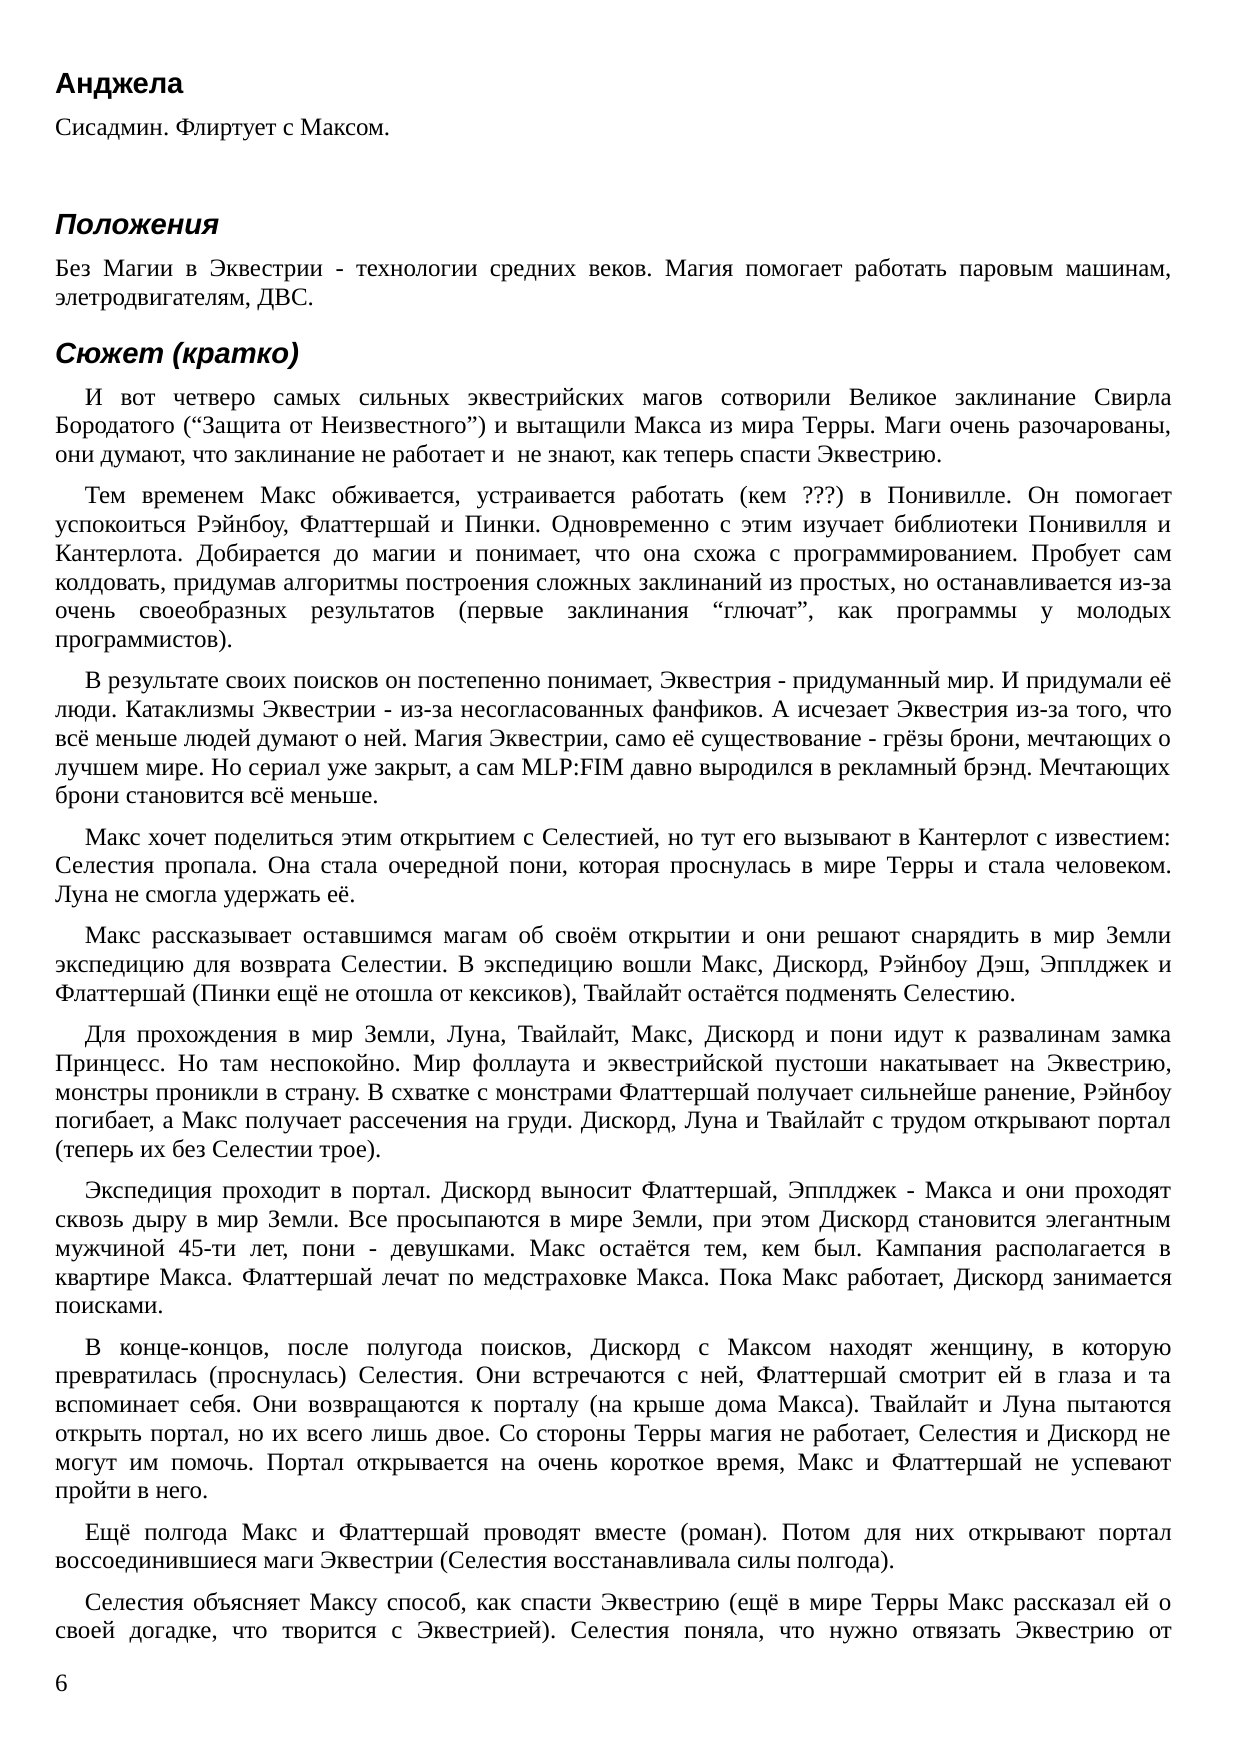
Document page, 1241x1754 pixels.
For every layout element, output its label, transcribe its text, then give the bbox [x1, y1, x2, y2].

text Ещё полгода Макс и Флаттершай проводят вместе (роман). Потом для них открывают портал воссоединившиеся маги Эквестрии (Селестия восстанавливала силы полгода). [55, 1517, 1173, 1574]
text Без Магии в Эквестрии - технологии средних веков. Магия помогает работать паровым машинам, элетродвигателям, ДВС. [55, 253, 1173, 311]
text Сисадмин. Флиртует с Максом. [55, 112, 1173, 141]
text Экспедиция проходит в портал. Дискорд выносит Флаттершай, Эпплджек - Макса и они проходят сквозь дыру в мир Земли. Все просыпаются в мире Земли, при этом Дискорд становится элегантным мужчиной 45-ти лет, пони - девушками. Макс остаётся тем, кем был. Кампания располагается в квартире Макса. Флаттершай лечат по медстраховке Макса. Пока Макс работает, Дискорд занимается поисками. [55, 1175, 1173, 1319]
text В результате своих поисков он постепенно понимает, Эквестрия - придуманный мир. И придумали её люди. Катаклизмы Эквестрии - из-за несогласованных фанфиков. А исчезает Эквестрия из-за того, что всё меньше людей думают о ней. Магия Эквестрии, само её существование - грёзы брони, мечтающих о лучшем мире. Но сериал уже закрыт, а сам MLP:FIM давно выродился в рекламный брэнд. Мечтающих брони становится всё меньше. [55, 665, 1173, 809]
text Макс рассказывает оставшимся магам об своём открытии и они решают снарядить в мир Земли экспедицию для возврата Селестии. В экспедицию вошли Макс, Дискорд, Рэйнбоу Дэш, Эпплджек и Флаттершай (Пинки ещё не отошла от кексиков), Твайлайт остаётся подменять Селестию. [55, 920, 1173, 1007]
text Тем временем Макс обживается, устраивается работать (кем ???) в Понивилле. Он помогает успокоиться Рэйнбоу, Флаттершай и Пинки. Одновременно с этим изучает библиотеки Понивилля и Кантерлота. Добирается до магии и понимает, что она схожа с программированием. Пробует сам колдовать, придумав алгоритмы построения сложных заклинаний из простых, но останавливается из-за очень своеобразных результатов (первые заклинания “глючат”, как программы у молодых программистов). [55, 480, 1173, 653]
subtitle Анджела [55, 66, 1173, 99]
text Для прохождения в мир Земли, Луна, Твайлайт, Макс, Дискорд и пони идут к развалинам замка Принцесс. Но там неспокойно. Мир фоллаута и эквестрийской пустоши накатывает на Эквестрию, монстры проникли в страну. В схватке с монстрами Флаттершай получает сильнейше ранение, Рэйнбоу погибает, а Макс получает рассечения на груди. Дискорд, Луна и Твайлайт с трудом открывают портал (теперь их без Селестии трое). [55, 1019, 1173, 1163]
subtitle Положения [55, 207, 1173, 241]
text Макс хочет поделиться этим открытием с Селестией, но тут его вызывают в Кантерлот с известием: Селестия пропала. Она стала очередной пони, которая проснулась в мире Терры и стала человеком. Луна не смогла удержать её. [55, 822, 1173, 908]
text В конце-концов, после полугода поисков, Дискорд с Максом находят женщину, в которую превратилась (проснулась) Селестия. Они встречаются с ней, Флаттершай смотрит ей в глаза и та вспоминает себя. Они возвращаются к порталу (на крыше дома Макса). Твайлайт и Луна пытаются открыть портал, но их всего лишь двое. Со стороны Терры магия не работает, Селестия и Дискорд не могут им помочь. Портал открывается на очень короткое время, Макс и Флаттершай не успевают пройти в него. [55, 1332, 1173, 1504]
subtitle Сюжет (кратко) [55, 336, 1173, 369]
text И вот четверо самых сильных эквестрийских магов сотворили Великое заклинание Свирла Бородатого (“Защита от Неизвестного”) и вытащили Макса из мира Терры. Маги очень разочарованы, они думают, что заклинание не работает и не знают, как теперь спасти Эквестрию. [55, 382, 1173, 468]
text Селестия объясняет Максу способ, как спасти Эквестрию (ещё в мире Терры Макс рассказал ей о своей догадке, что творится с Эквестрией). Селестия поняла, что нужно отвязать Эквестрию от [55, 1587, 1173, 1644]
